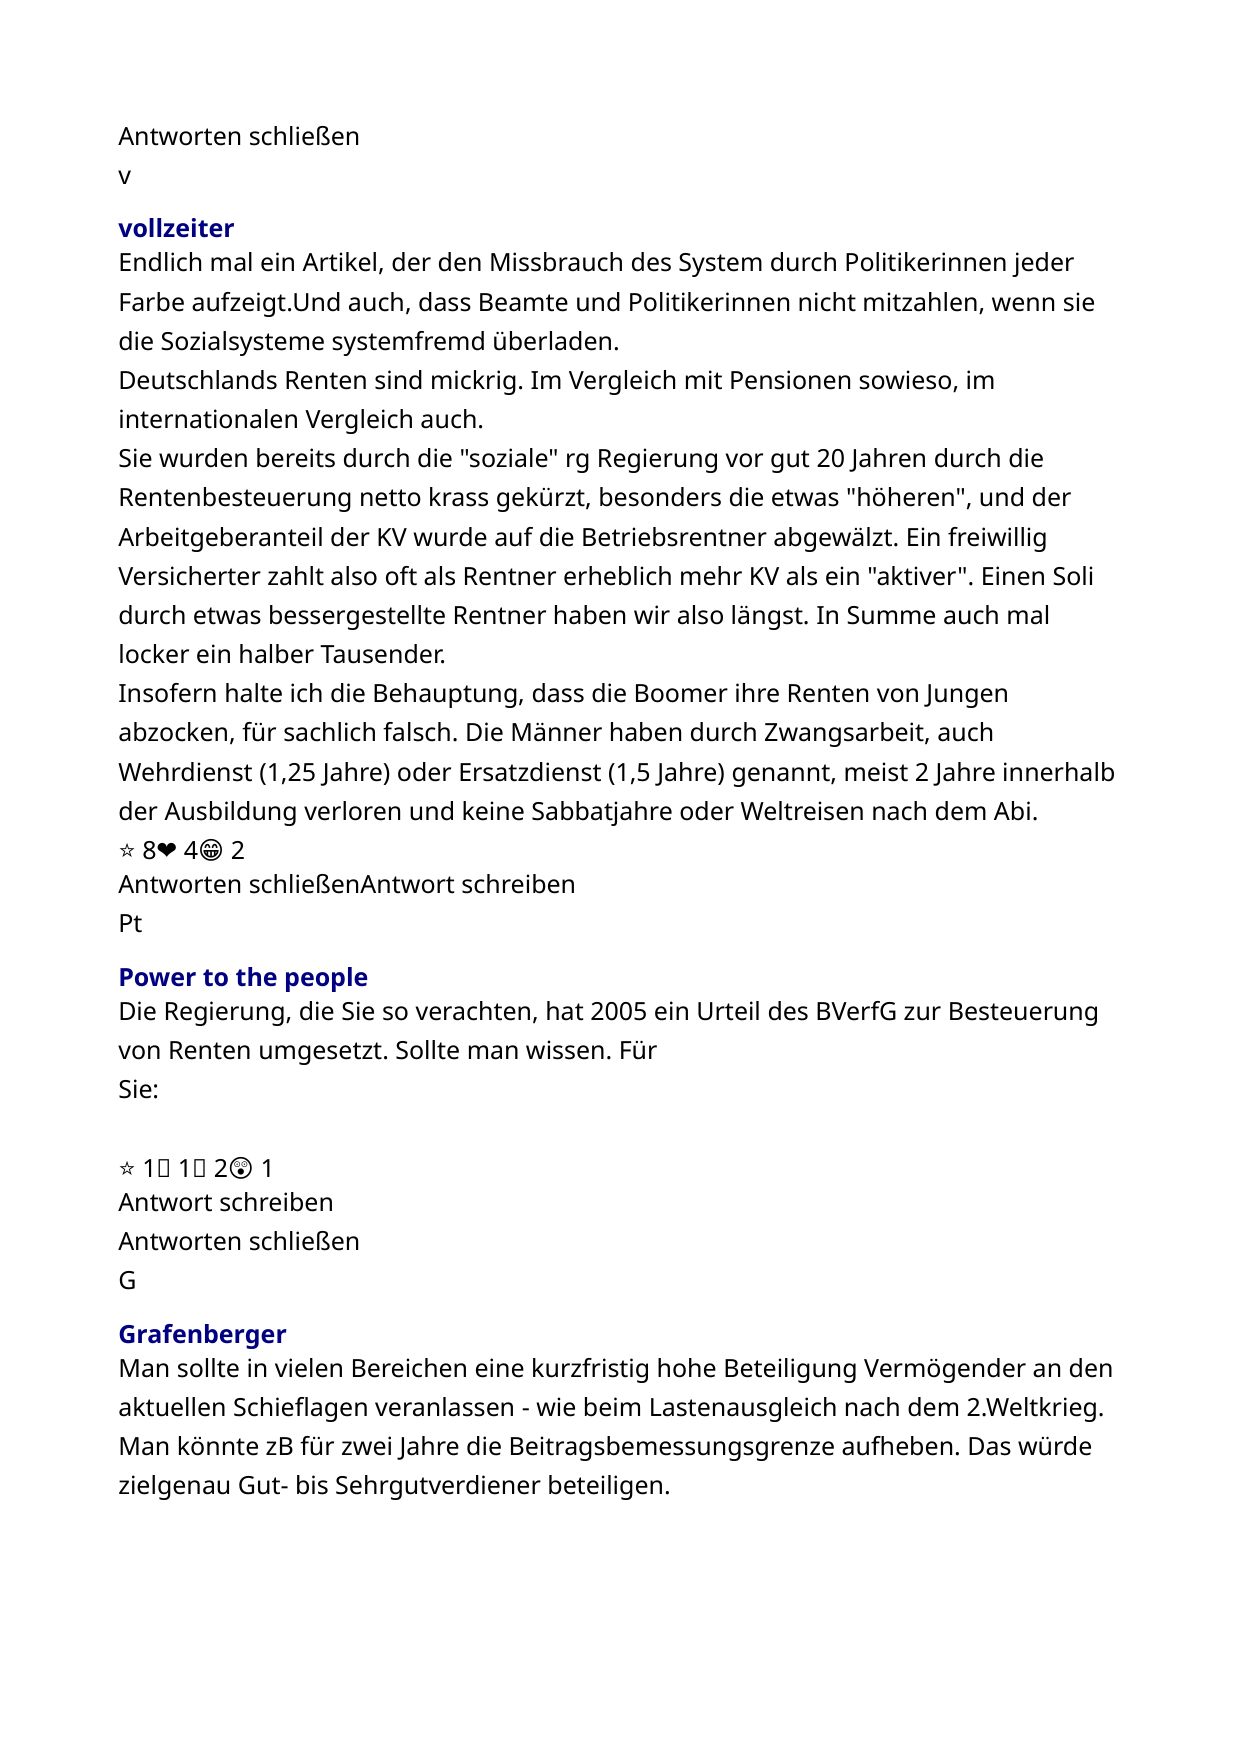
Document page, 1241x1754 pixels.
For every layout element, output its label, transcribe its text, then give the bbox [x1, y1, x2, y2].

text Antwort schreiben [118, 1184, 1122, 1218]
text Antworten schließenAntwort schreiben [118, 867, 1122, 901]
text Deutschlands Renten sind mickrig. Im Vergleich mit Pensionen sowieso, im internationalen Vergleich auch. [118, 363, 1122, 436]
text G [118, 1263, 1122, 1297]
text v [118, 157, 1122, 191]
text ⭐️ 8❤️ 4😁 2 [118, 833, 1122, 867]
text Man sollte in vielen Bereichen eine kurzfristig hohe Beteiligung Vermögender an den aktuellen Schieflagen veranlassen - wie beim Lastenausgleich nach dem 2.Weltkrieg. [118, 1351, 1122, 1424]
text Pt [118, 906, 1122, 940]
text Man könnte zB für zwei Jahre die Beitragsbemessungsgrenze aufheben. Das würde zielgenau Gut- bis Sehrgutverdiener beteiligen. [118, 1429, 1122, 1502]
text Insofern halte ich die Behauptung, dass die Boomer ihre Renten von Jungen abzocken, für sachlich falsch. Die Männer haben durch Zwangsarbeit, auch Wehrdienst (1,25 Jahre) oder Ersatzdienst (1,5 Jahre) genannt, meist 2 Jahre innerhalb der Ausbildung verloren und keine Sabbatjahre oder Weltreisen nach dem Abi. [118, 676, 1122, 827]
text ⭐️ 1🙁 1🤨 2😲 1 [118, 1150, 1122, 1184]
subtitle Power to the people [118, 959, 1122, 994]
subtitle Grafenberger [118, 1316, 1122, 1351]
text Antworten schließen [118, 1223, 1122, 1258]
text Sie wurden bereits durch die "soziale" rg Regierung vor gut 20 Jahren durch die Rentenbesteuerung netto krass gekürzt, besonders die etwas "höheren", und der Arbeitgeberanteil der KV wurde auf die Betriebsrentner abgewälzt. Ein freiwillig Versicherter zahlt also oft als Rentner erheblich mehr KV als ein "aktiver". Einen Soli durch etwas bessergestellte Rentner haben wir also längst. In Summe auch mal locker ein halber Tausender. [118, 441, 1122, 671]
text Antworten schließen [118, 118, 1122, 152]
text Die Regierung, die Sie so verachten, hat 2005 ein Urteil des BVerfG zur Besteuerung von Renten umgesetzt. Sollte man wissen. Für Sie: https://www.bundesverfassungsgericht.de/SharedDocs/Pressemitteilungen/DE/2002/bvg02-028.html [118, 994, 1122, 1145]
text Endlich mal ein Artikel, der den Missbrauch des System durch Politikerinnen jeder Farbe aufzeigt.Und auch, dass Beamte und Politikerinnen nicht mitzahlen, wenn sie die Sozialsysteme systemfremd überladen. [118, 245, 1122, 357]
subtitle vollzeiter [118, 211, 1122, 245]
